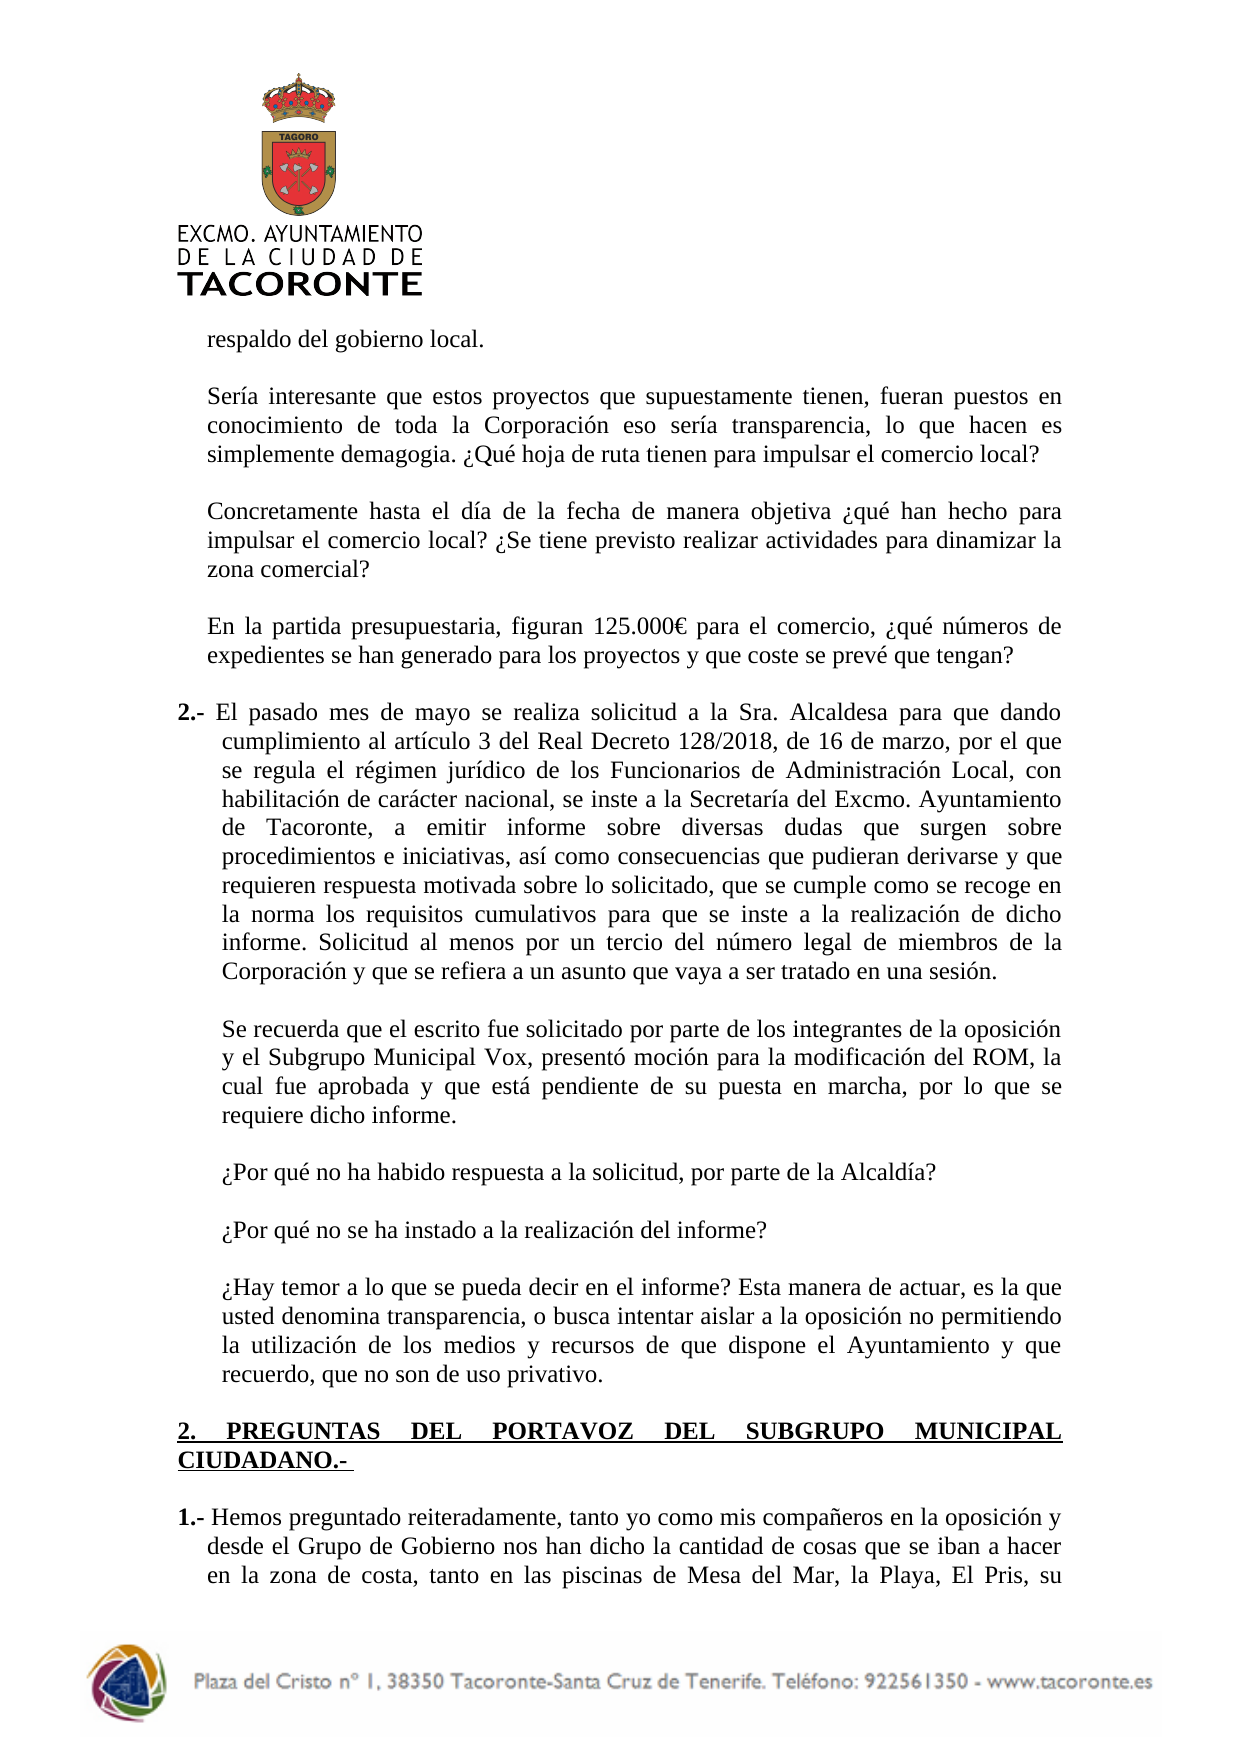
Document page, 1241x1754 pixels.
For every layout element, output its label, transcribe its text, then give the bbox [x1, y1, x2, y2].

text 1.- Hemos preguntado reiteradamente, tanto yo como mis compañeros en la oposición y desde el Grupo de Gobierno nos han dicho la cantidad de cosas que se iban a hacer en la zona de costa, tanto en las piscinas de Mesa del Mar, la Playa, El Pris, su [177, 1502, 1063, 1589]
text Se recuerda que el escrito fue solicitado por parte de los integrantes de la oposición y el Subgrupo Municipal Vox, presentó moción para la modificación del ROM, la cual fue aprobada y que está pendiente de su puesta en marcha, por lo que se requiere dicho informe. [222, 1014, 1063, 1129]
text 2.- El pasado mes de mayo se realiza solicitud a la Sra. Alcaldesa para que dando cumplimiento al artículo 3 del Real Decreto 128/2018, de 16 de marzo, por el que se regula el régimen jurídico de los Funcionarios de Administración Local, con habilitación de carácter nacional, se inste a la Secretaría del Excmo. Ayuntamiento de Tacoronte, a emitir informe sobre diversas dudas que surgen sobre procedimientos e iniciativas, así como consecuencias que pudieran derivarse y que requieren respuesta motivada sobre lo solicitado, que se cumple como se recoge en la norma los requisitos cumulativos para que se inste a la realización de dicho informe. Solicitud al menos por un tercio del número legal de miembros de la Corporación y que se refiera a un asunto que vaya a ser tratado en una sesión. [177, 697, 1063, 985]
text respaldo del gobierno local. [177, 324, 1063, 352]
text ¿Hay temor a lo que se pueda decir en el informe? Esta manera de actuar, es la que usted denomina transparencia, o busca intentar aislar a la oposición no permitiendo la utilización de los medios y recursos de que dispone el Ayuntamiento y que recuerdo, que no son de uso privativo. [222, 1272, 1063, 1387]
picture [80, 1631, 1163, 1737]
text CIUDADANO.- [177, 1443, 1063, 1474]
picture [177, 73, 422, 296]
text En la partida presupuestaria, figuran 125.000€ para el comercio, ¿qué números de expedientes se han generado para los proyectos y que coste se prevé que tengan? [207, 611, 1063, 669]
text 2. PREGUNTAS DEL PORTAVOZ DEL SUBGRUPO MUNICIPAL [177, 1416, 1063, 1441]
text ¿Por qué no se ha instado a la realización del informe? [177, 1215, 1063, 1244]
text Concretamente hasta el día de la fecha de manera objetiva ¿qué han hecho para impulsar el comercio local? ¿Se tiene previsto realizar actividades para dinamizar la zona comercial? [207, 496, 1063, 582]
text ¿Por qué no ha habido respuesta a la solicitud, por parte de la Alcaldía? [177, 1157, 1063, 1186]
text Sería interesante que estos proyectos que supuestamente tienen, fueran puestos en conocimiento de toda la Corporación eso sería transparencia, lo que hacen es simplemente demagogia. ¿Qué hoja de ruta tienen para impulsar el comercio local? [207, 381, 1063, 467]
